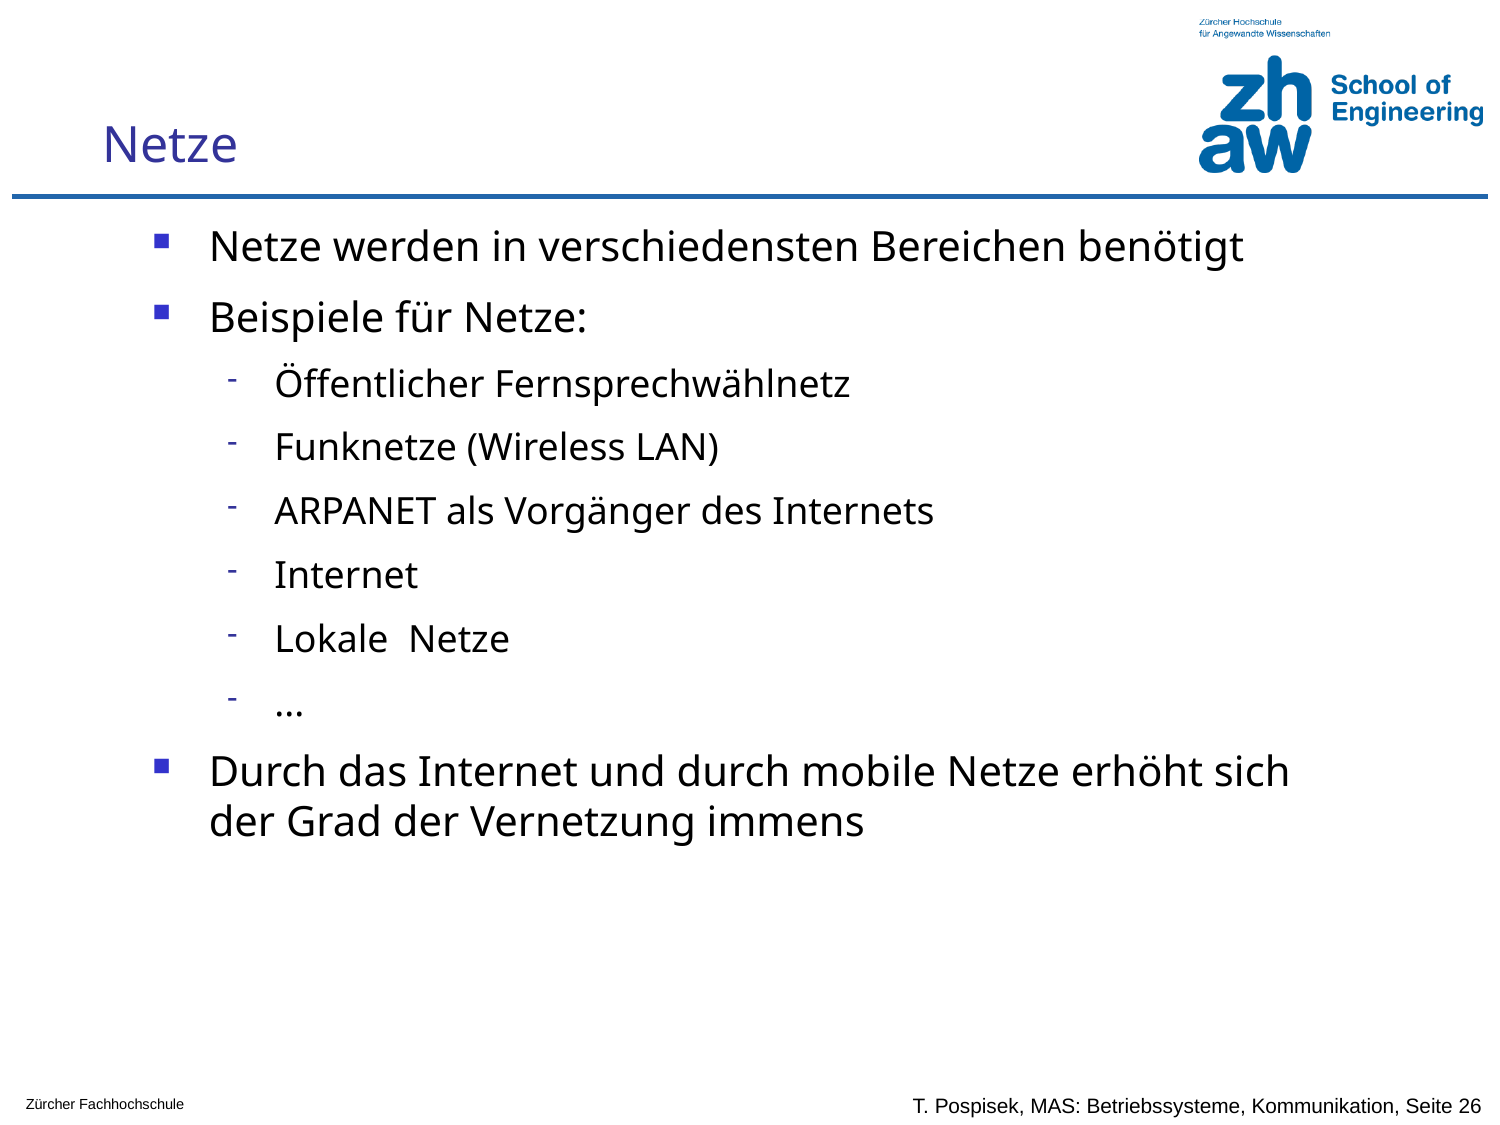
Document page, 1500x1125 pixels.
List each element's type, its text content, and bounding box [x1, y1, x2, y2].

picture [1199, 19, 1483, 173]
title Netze [87, 42, 1325, 181]
list Netze werden in verschiedensten Bereichen benötigt Beispiele für Netze: Öffentlicher Fernsprechwählnetz Funknetze (Wireless LAN) ARPANET als Vorgänger des Internets Internet Lokale Netze ... Durch das Internet und durch mobile Netze erhöht sich der Grad der Vernetzung immens [137, 212, 1350, 963]
